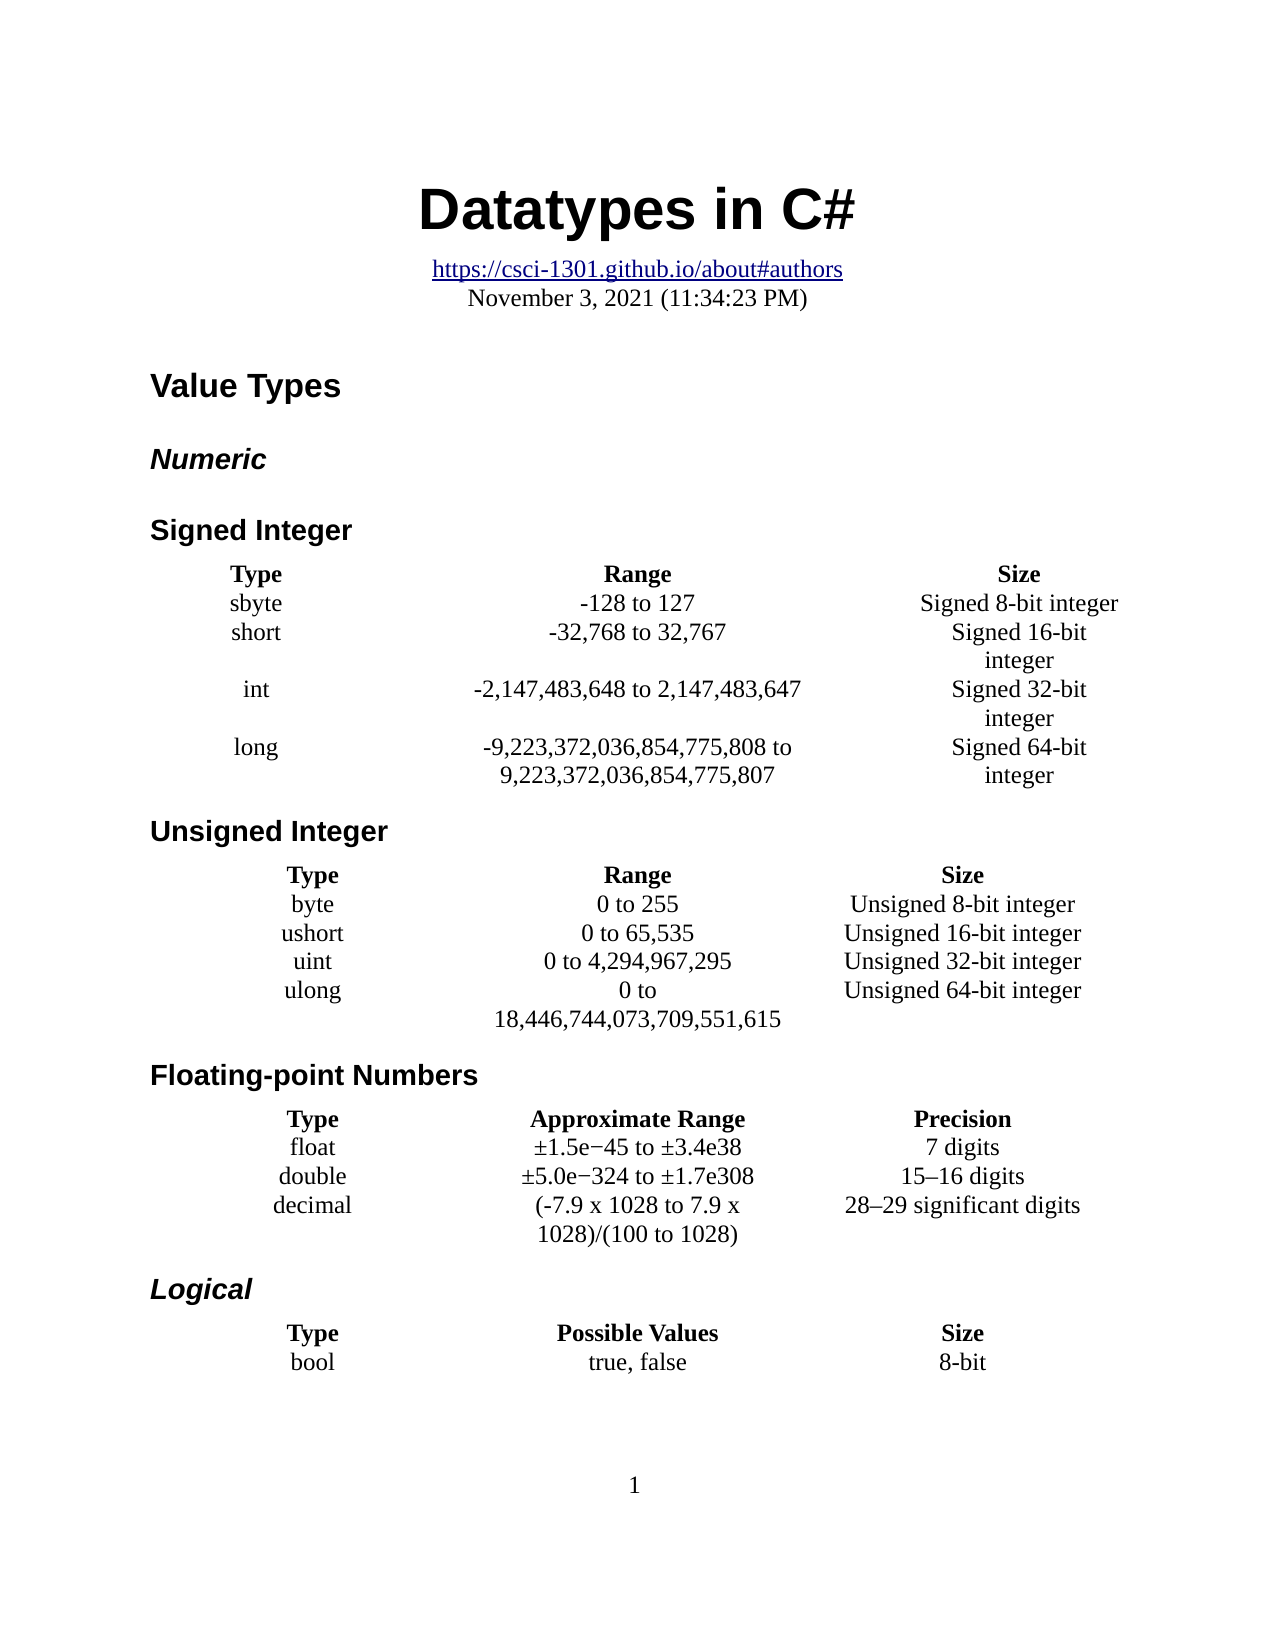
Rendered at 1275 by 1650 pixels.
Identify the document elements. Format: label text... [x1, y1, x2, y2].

table_cell int [150, 674, 362, 732]
table_cell 8-bit [800, 1347, 1125, 1376]
table_cell long [150, 732, 362, 789]
table_cell decimal [150, 1190, 475, 1247]
text November 3, 2021 (11:34:23 PM) [150, 283, 1125, 312]
table_cell Unsigned 16-bit integer [800, 918, 1125, 946]
table_cell 28–29 significant digits [800, 1190, 1125, 1247]
table_cell 15–16 digits [800, 1161, 1125, 1190]
table_header Type [150, 1319, 475, 1347]
table_cell Unsigned 32-bit integer [800, 946, 1125, 975]
table_cell Signed 32-bit integer [913, 674, 1125, 732]
table_cell sbyte [150, 588, 362, 617]
table_header Type [150, 559, 362, 588]
text https://csci-1301.github.io/about#authors [150, 254, 1125, 283]
subtitle Floating-point Numbers [150, 1058, 1125, 1091]
subtitle Signed Integer [150, 513, 1125, 547]
table_header Possible Values [475, 1319, 800, 1347]
table_cell double [150, 1161, 475, 1190]
table_cell Unsigned 64-bit integer [800, 975, 1125, 1033]
table_header Size [913, 559, 1125, 588]
table_cell true, false [475, 1347, 800, 1376]
table_header Precision [800, 1104, 1125, 1132]
table_header Size [800, 860, 1125, 889]
table_cell Signed 64-bit integer [913, 732, 1125, 789]
table_cell ±5.0e−324 to ±1.7e308 [475, 1161, 800, 1190]
table_cell Signed 8-bit integer [913, 588, 1125, 617]
table_cell 0 to 18,446,744,073,709,551,615 [475, 975, 800, 1033]
table_header Range [362, 559, 913, 588]
table_header Approximate Range [475, 1104, 800, 1132]
table_cell bool [150, 1347, 475, 1376]
table_cell -2,147,483,648 to 2,147,483,647 [362, 674, 913, 732]
table_cell ulong [150, 975, 475, 1033]
table_cell Signed 16-bit integer [913, 617, 1125, 674]
table_header Size [800, 1319, 1125, 1347]
table_cell -128 to 127 [362, 588, 913, 617]
table_cell -9,223,372,036,854,775,808 to 9,223,372,036,854,775,807 [362, 732, 913, 789]
table_header Type [150, 860, 475, 889]
table_cell uint [150, 946, 475, 975]
table_header Range [475, 860, 800, 889]
table_cell Unsigned 8-bit integer [800, 889, 1125, 918]
table_cell (-7.9 x 1028 to 7.9 x 1028)/(100 to 1028) [475, 1190, 800, 1247]
table_header Type [150, 1104, 475, 1132]
subtitle Unsigned Integer [150, 814, 1125, 848]
subtitle Value Types [150, 366, 1125, 404]
table_cell 7 digits [800, 1133, 1125, 1161]
subtitle Logical [150, 1272, 1125, 1306]
table_cell 0 to 255 [475, 889, 800, 918]
table_cell float [150, 1133, 475, 1161]
table_cell 0 to 65,535 [475, 918, 800, 946]
title Datatypes in C# [150, 175, 1125, 242]
table_cell short [150, 617, 362, 674]
table_cell byte [150, 889, 475, 918]
table_cell -32,768 to 32,767 [362, 617, 913, 674]
subtitle Numeric [150, 442, 1125, 476]
table_cell 0 to 4,294,967,295 [475, 946, 800, 975]
table_cell ushort [150, 918, 475, 946]
table_cell ±1.5e−45 to ±3.4e38 [475, 1133, 800, 1161]
